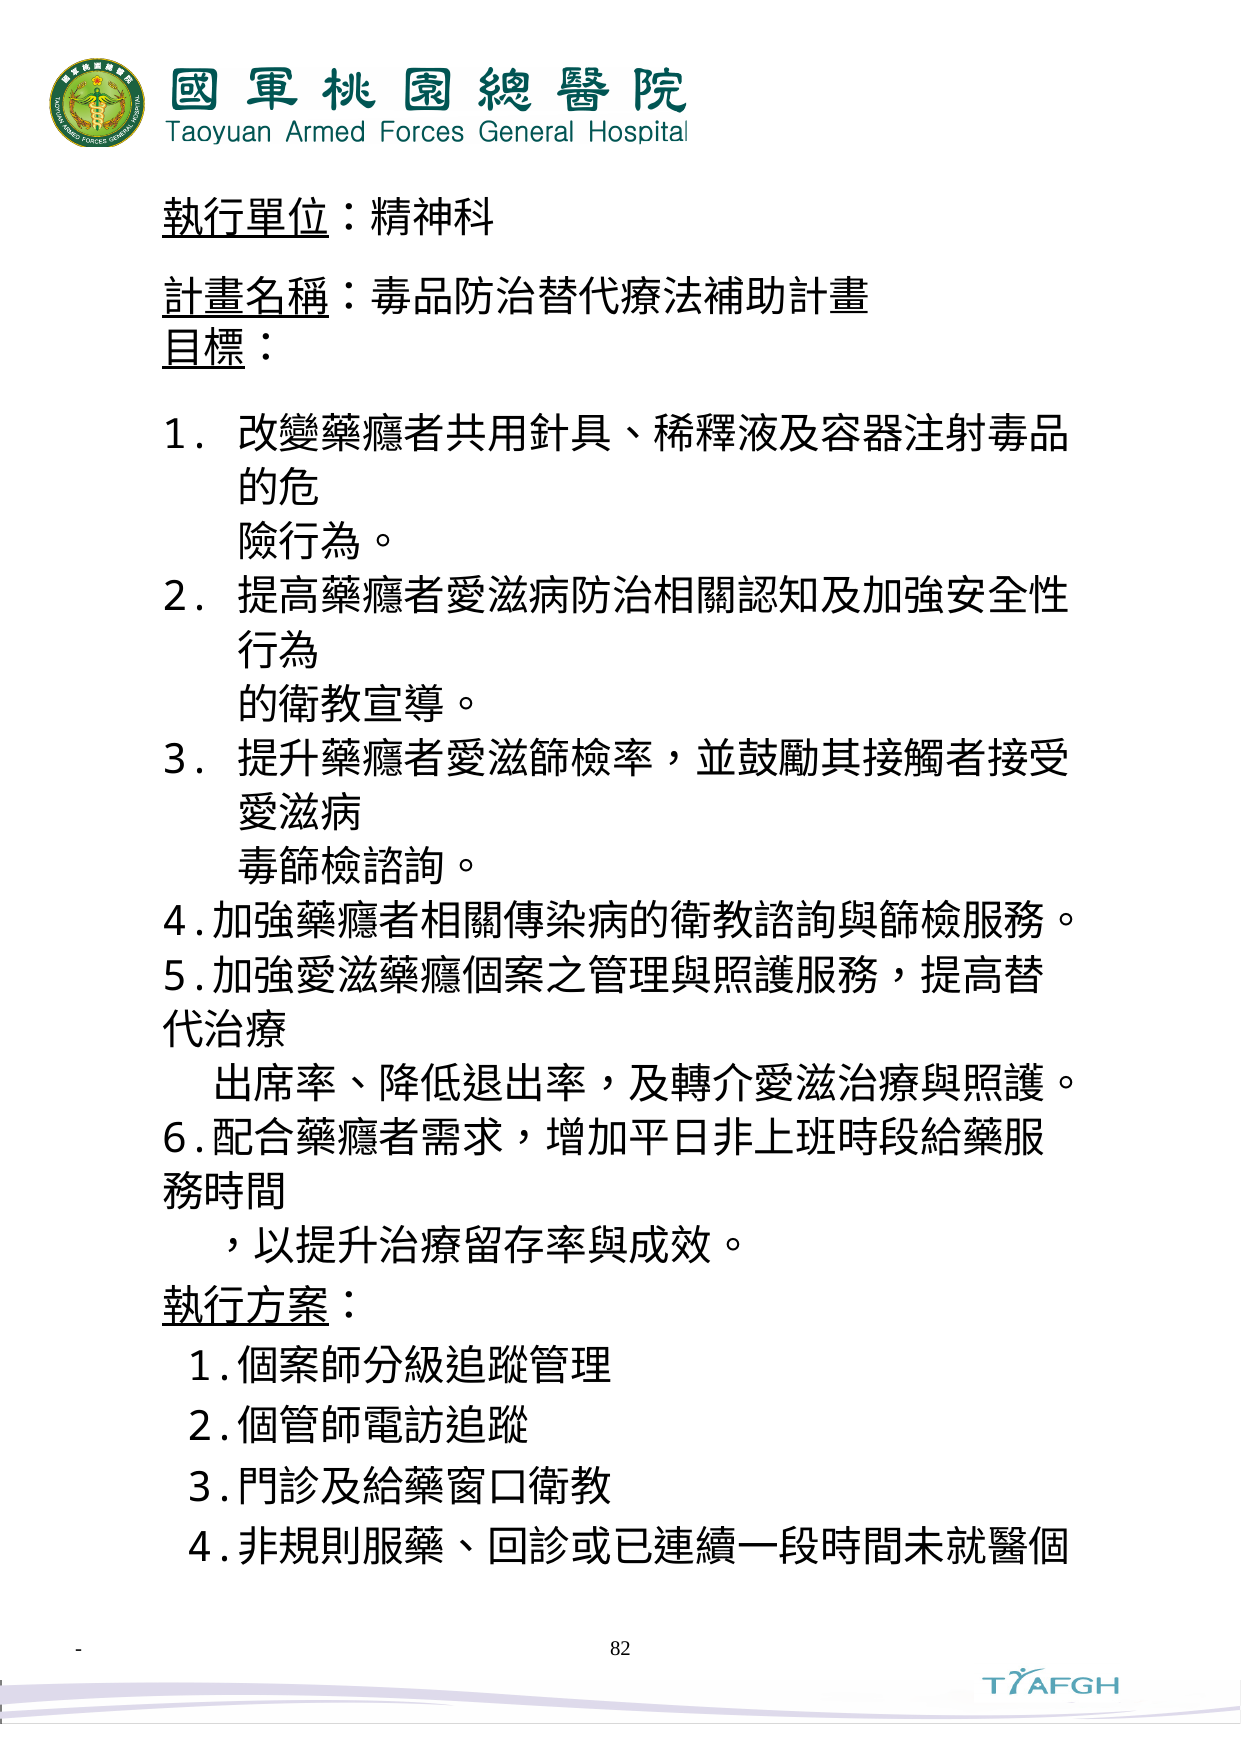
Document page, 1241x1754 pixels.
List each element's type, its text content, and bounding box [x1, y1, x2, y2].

text 出席率、降低退出率，及轉介愛滋治療與照護。 [162, 1055, 1078, 1109]
list 提高藥癮者愛滋病防治相關認知及加強安全性行為 [162, 567, 1078, 676]
text 2.個管師電訪追蹤 [162, 1392, 1078, 1453]
text 4.加強藥癮者相關傳染病的衛教諮詢與篩檢服務。 [162, 892, 1078, 947]
text 5.加強愛滋藥癮個案之管理與照護服務，提高替代治療 [162, 947, 1078, 1055]
text 6.配合藥癮者需求，增加平日非上班時段給藥服務時間 [162, 1109, 1078, 1217]
text 險行為。 [162, 513, 1078, 567]
text 1.個案師分級追蹤管理 [162, 1332, 1078, 1392]
text ，以提升治療留存率與成效。 [162, 1217, 1078, 1272]
text 3.門診及給藥窗口衛教 [162, 1453, 1078, 1513]
table_cell [91, 106, 104, 127]
text 4.非規則服藥、回診或已連續一段時間未就醫個案之 [162, 1513, 1078, 1574]
text 執行單位：精神科 [162, 184, 1078, 244]
text 毒篩檢諮詢。 [162, 838, 1078, 892]
text 計畫名稱：毒品防治替代療法補助計畫 [162, 252, 1078, 314]
list 改變藥癮者共用針具、稀釋液及容器注射毒品的危 [162, 405, 1078, 513]
text 執行方案： [162, 1272, 1078, 1332]
text 目標： [162, 314, 1078, 375]
list 提升藥癮者愛滋篩檢率，並鼓勵其接觸者接受愛滋病 [162, 730, 1078, 838]
text 的衛教宣導。 [162, 676, 1078, 730]
